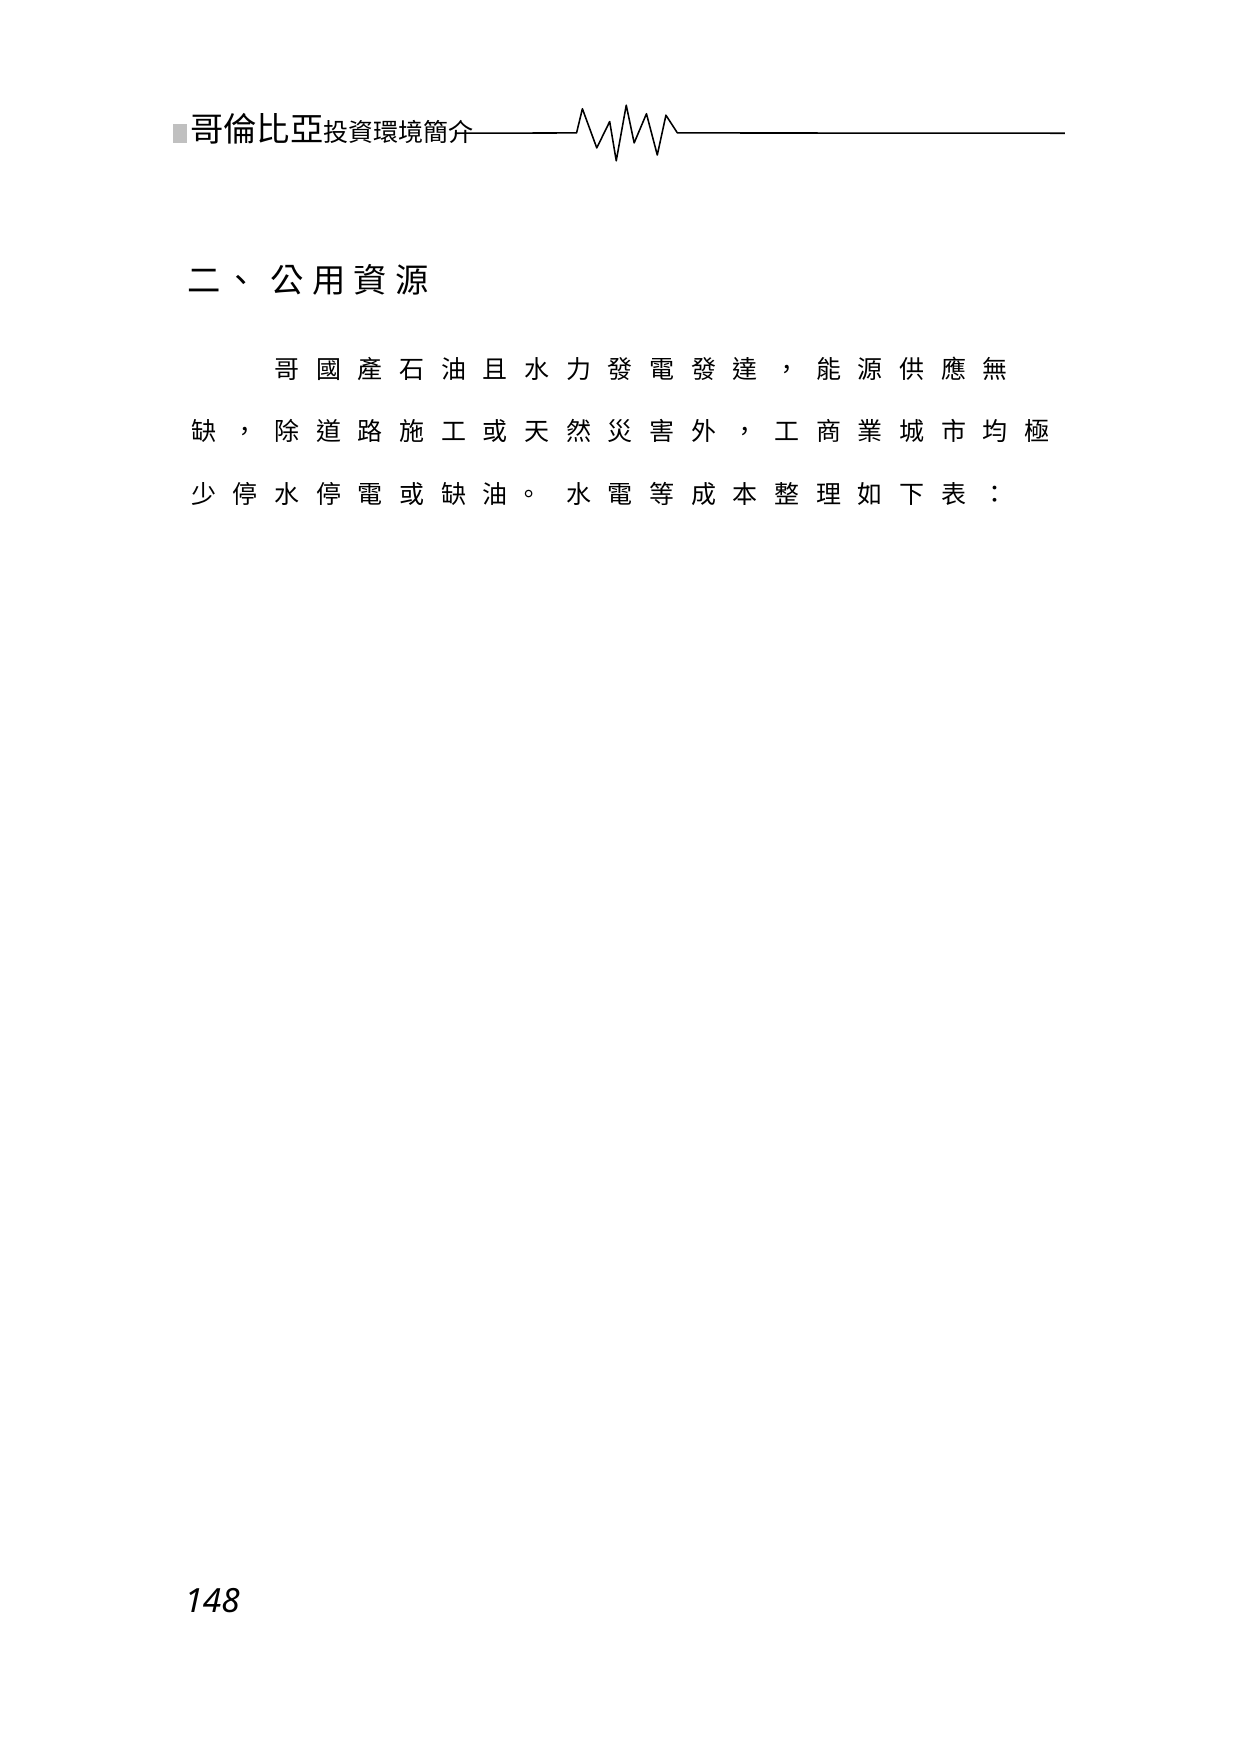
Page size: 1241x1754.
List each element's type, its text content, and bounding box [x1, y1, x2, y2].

text 二、公用資源 [183, 236, 1058, 299]
text 哥國產石油且水力發電發達，能源供應無缺，除道路施工或天然災害外，工商業城市均極少停水停電或缺油。水電等成本整理如下表： [183, 326, 1058, 513]
